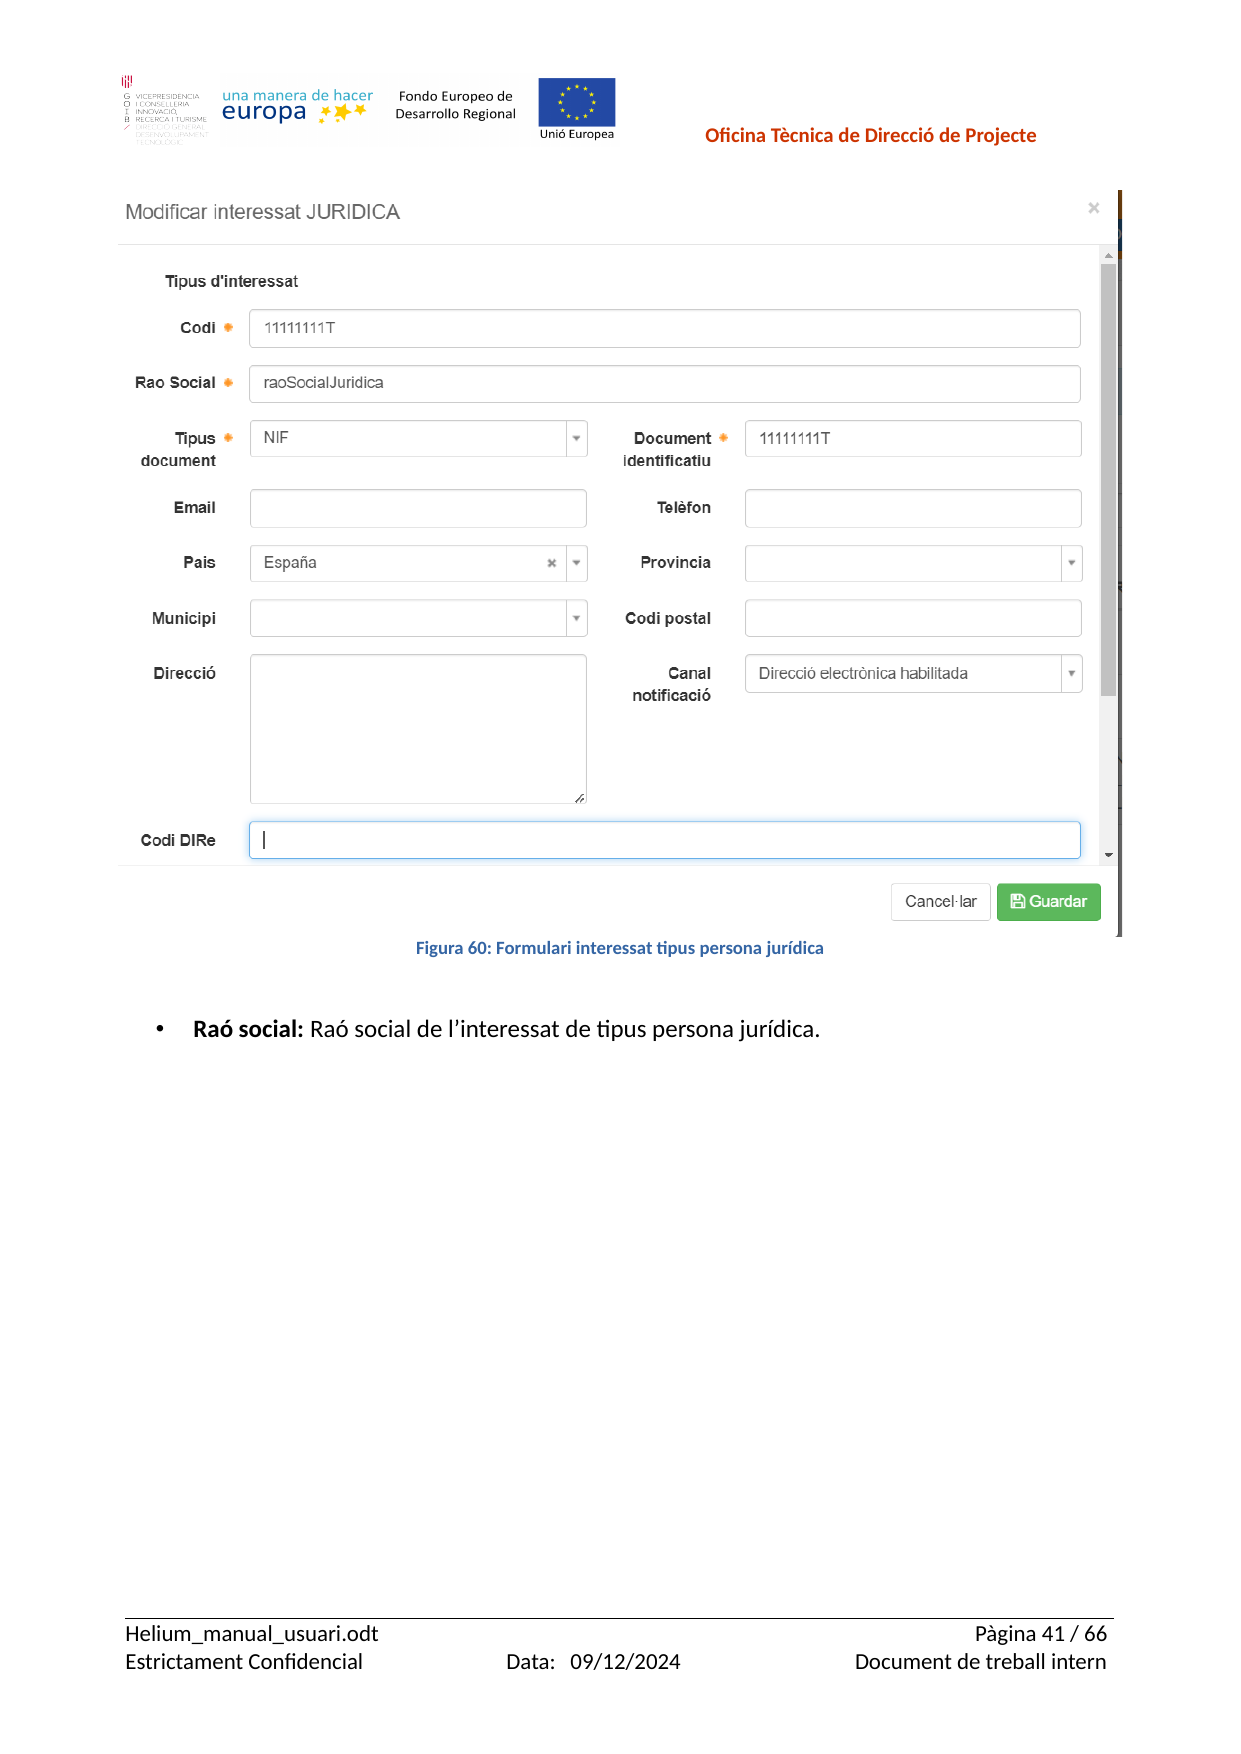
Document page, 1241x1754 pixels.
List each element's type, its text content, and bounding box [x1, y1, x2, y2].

picture [118, 73, 213, 147]
picture [118, 190, 1123, 937]
text Figura 60: Formulari interessat tipus persona jurídica [118, 937, 1122, 959]
list Raó social: Raó social de l’interessat de tipus persona jurídica. [156, 1013, 1122, 1044]
picture [219, 73, 621, 147]
